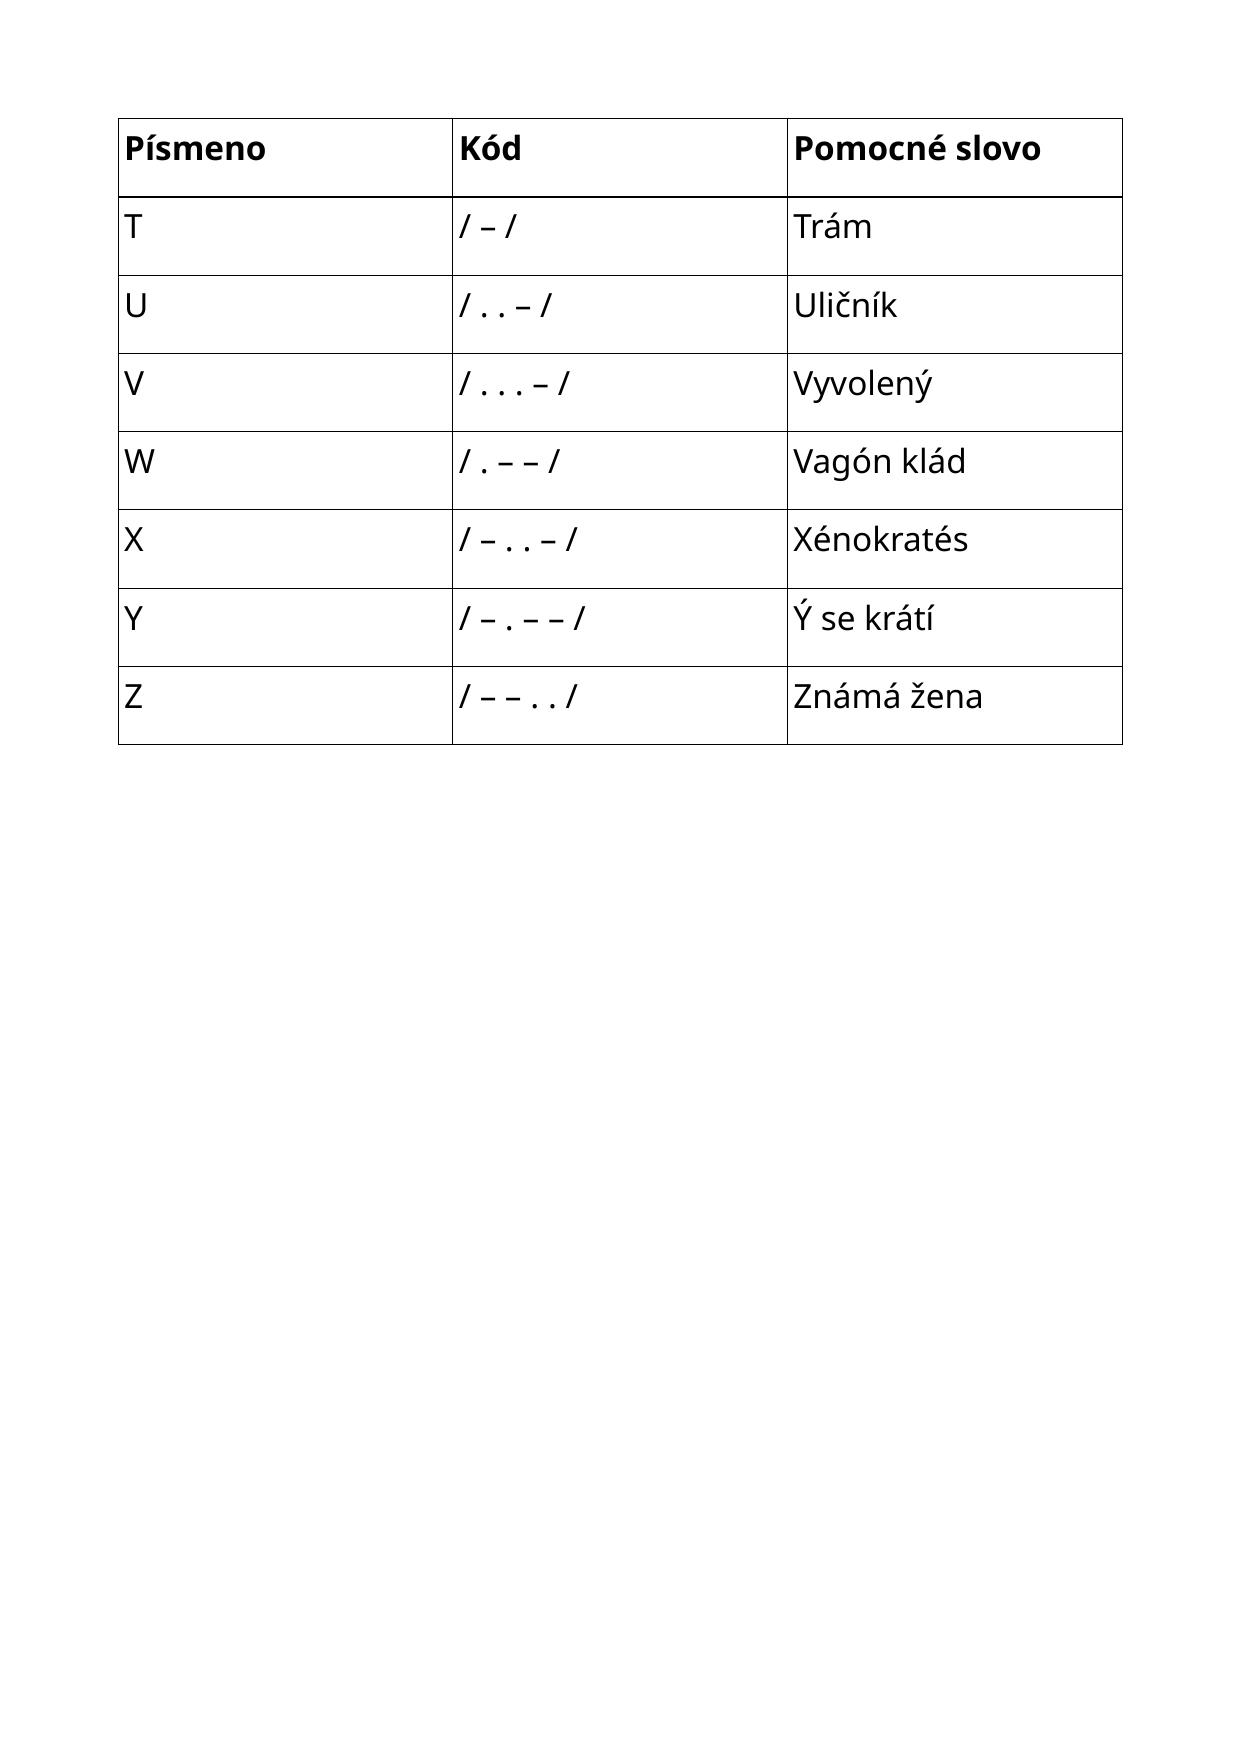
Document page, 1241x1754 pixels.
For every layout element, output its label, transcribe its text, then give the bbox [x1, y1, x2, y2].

table_header Pomocné slovo [788, 119, 1122, 196]
table_header Kód [453, 119, 787, 196]
table_cell Uličník [788, 276, 1122, 353]
table_cell U [119, 276, 452, 353]
table_cell / . . – / [453, 276, 787, 353]
table_cell / . . . – / [453, 354, 787, 431]
table_cell / . – – / [453, 432, 787, 509]
table_cell V [119, 354, 452, 431]
table_cell Známá žena [788, 667, 1122, 744]
table_cell Trám [788, 198, 1122, 274]
table_header Písmeno [119, 119, 452, 196]
table_cell / – / [453, 198, 787, 274]
table_cell T [119, 198, 452, 274]
table_cell Vyvolený [788, 354, 1122, 431]
table_cell Ý se krátí [788, 589, 1122, 666]
table_cell / – – . . / [453, 667, 787, 744]
table_cell / – . . – / [453, 510, 787, 587]
table_cell Xénokratés [788, 510, 1122, 587]
table_cell X [119, 510, 452, 587]
table_cell / – . – – / [453, 589, 787, 666]
table_cell Y [119, 589, 452, 666]
table_cell Z [119, 667, 452, 744]
table_cell Vagón klád [788, 432, 1122, 509]
table_cell W [119, 432, 452, 509]
